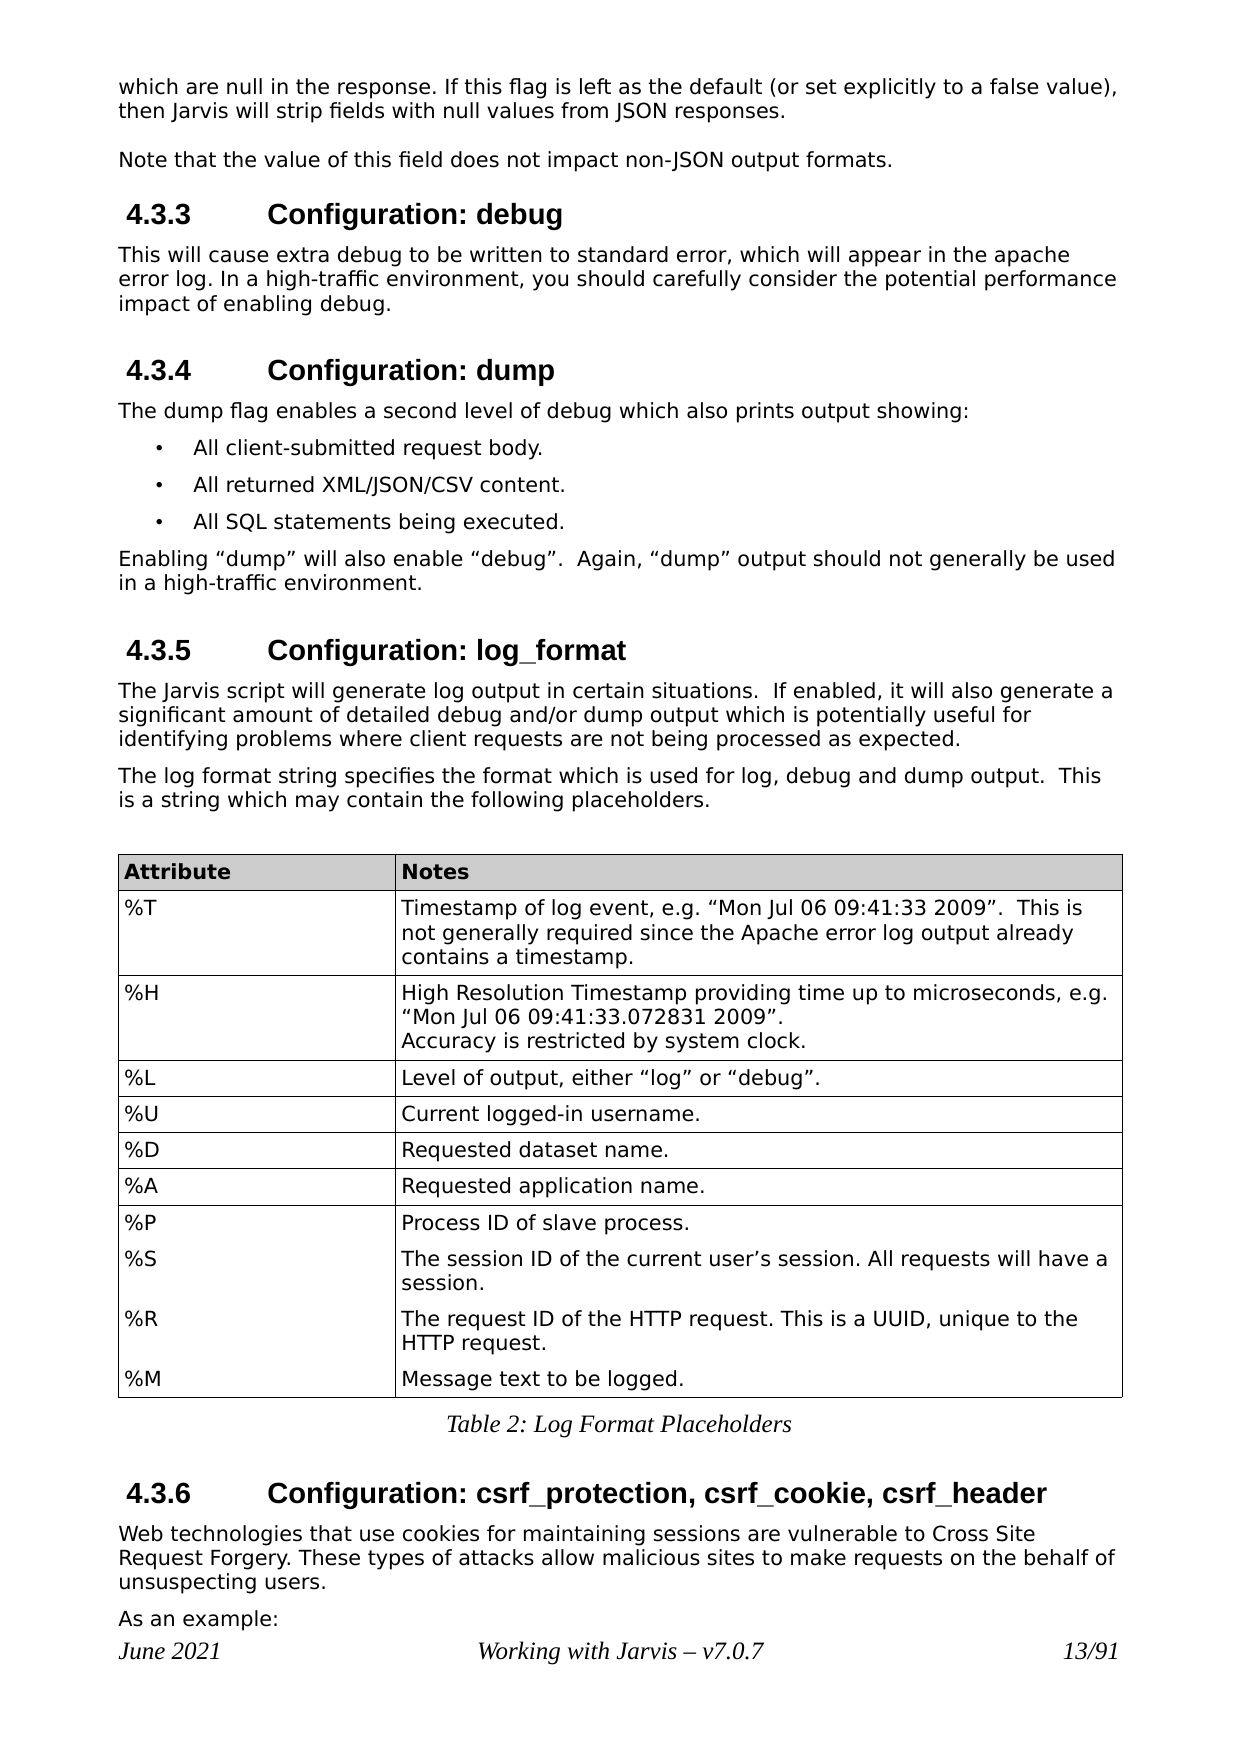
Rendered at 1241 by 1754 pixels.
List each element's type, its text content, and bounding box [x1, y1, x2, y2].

subtitle Configuration: debug [118, 197, 1122, 231]
text Enabling “dump” will also enable “debug”. Again, “dump” output should not generally be used in a high-traffic environment. [118, 547, 1122, 595]
subtitle Configuration: csrf_protection, csrf_cookie, csrf_header [118, 1476, 1122, 1509]
subtitle Configuration: log_format [118, 633, 1122, 666]
subtitle Configuration: dump [118, 353, 1122, 387]
table_cell %A [119, 1169, 395, 1204]
table_header Notes [396, 855, 1122, 890]
table_cell Message text to be logged. [396, 1361, 1122, 1397]
table_cell %D [119, 1133, 395, 1168]
table_cell %M [119, 1361, 395, 1397]
table_cell Timestamp of log event, e.g. “Mon Jul 06 09:41:33 2009”. This is not generally required since the Apache error log output already contains a timestamp. [396, 891, 1122, 975]
table_cell Requested application name. [396, 1169, 1122, 1204]
table_cell Requested dataset name. [396, 1133, 1122, 1168]
list All client-submitted request body. [156, 436, 1122, 461]
text The dump flag enables a second level of debug which also prints output showing: [118, 399, 1122, 424]
text This will cause extra debug to be written to standard error, which will appear in the apache error log. In a high-traffic environment, you should carefully consider the potential performance impact of enabling debug. [118, 243, 1122, 316]
list All SQL statements being executed. [156, 510, 1122, 534]
table_cell %U [119, 1097, 395, 1132]
text The Jarvis script will generate log output in certain situations. If enabled, it will also generate a significant amount of detailed debug and/or dump output which is potentially useful for identifying problems where client requests are not being processed as expected. [118, 679, 1122, 751]
text Web technologies that use cookies for maintaining sessions are vulnerable to Cross Site Request Forgery. These types of attacks allow malicious sites to make requests on the behalf of unsuspecting users. [118, 1522, 1122, 1595]
text As an example: [118, 1607, 1122, 1631]
text Note that the value of this field does not impact non-JSON output formats. [118, 148, 1122, 172]
table_cell %H [119, 976, 395, 1059]
table_cell %R [119, 1301, 395, 1361]
table_cell Current logged-in username. [396, 1097, 1122, 1132]
text which are null in the response. If this flag is left as the default (or set explicitly to a false value), then Jarvis will strip fields with null values from JSON responses. [118, 75, 1122, 123]
table_cell Process ID of slave process. [396, 1206, 1122, 1241]
table_cell Level of output, either “log” or “debug”. [396, 1061, 1122, 1096]
table_cell %T [119, 891, 395, 975]
table_cell %P [119, 1206, 395, 1241]
text Table 2: Log Format Placeholders [118, 1409, 1122, 1438]
list All returned XML/JSON/CSV content. [156, 473, 1122, 497]
table_header Attribute [119, 855, 395, 890]
text The log format string specifies the format which is used for log, debug and dump output. This is a string which may contain the following placeholders. [118, 764, 1122, 812]
table_cell The session ID of the current user’s session. All requests will have a session. [396, 1241, 1122, 1301]
table_cell High Resolution Timestamp providing time up to microseconds, e.g. “Mon Jul 06 09:41:33.072831 2009”. Accuracy is restricted by system clock. [396, 976, 1122, 1059]
table_cell The request ID of the HTTP request. This is a UUID, unique to the HTTP request. [396, 1301, 1122, 1361]
table_cell %S [119, 1241, 395, 1301]
table_cell %L [119, 1061, 395, 1096]
